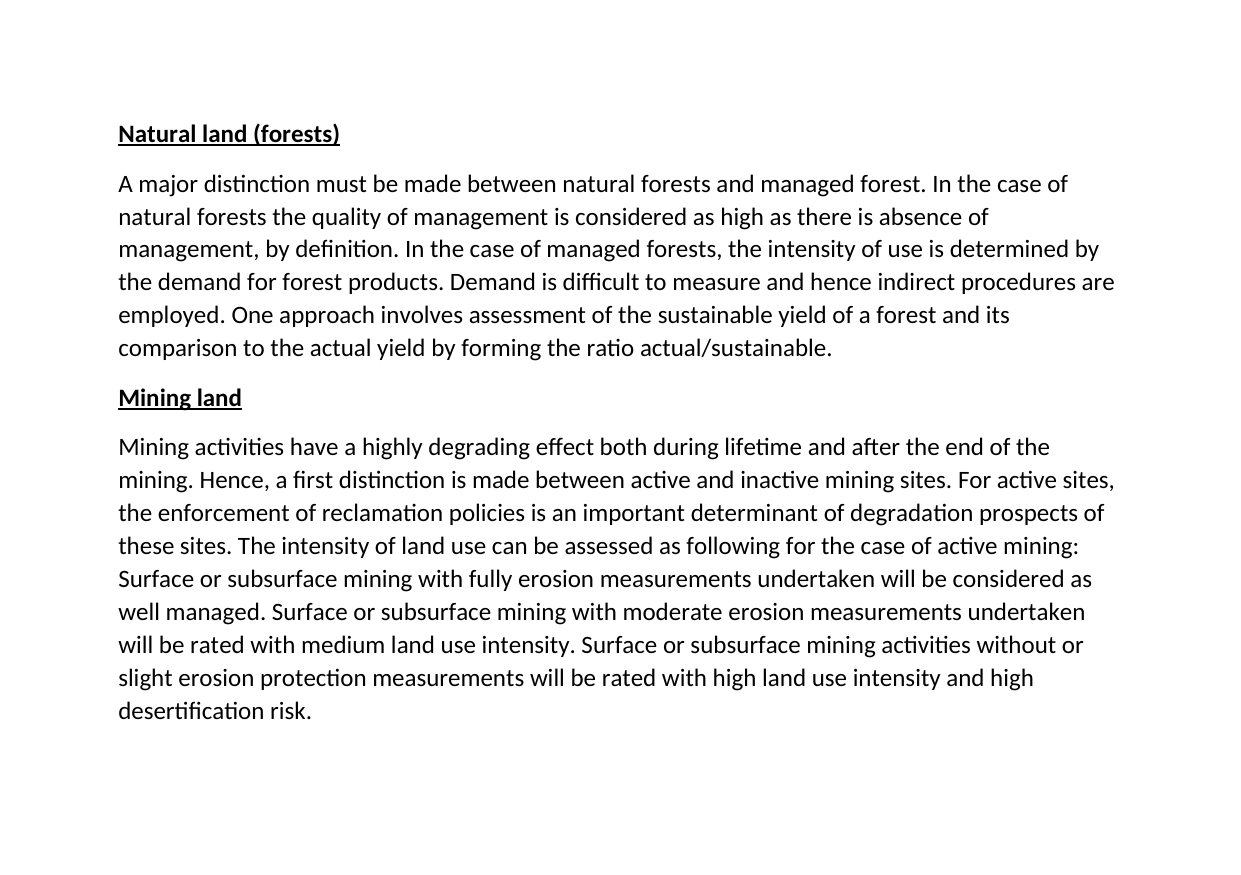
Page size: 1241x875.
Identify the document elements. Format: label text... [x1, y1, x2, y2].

text Mining land [118, 382, 1122, 412]
text Mining activities have a highly degrading effect both during lifetime and after the end of the mining. Hence, a first distinction is made between active and inactive mining sites. For active sites, the enforcement of reclamation policies is an important determinant of degradation prospects of these sites. The intensity of land use can be assessed as following for the case of active mining: Surface or subsurface mining with fully erosion measurements undertaken will be considered as well managed. Surface or subsurface mining with moderate erosion measurements undertaken will be rated with medium land use intensity. Surface or subsurface mining activities without or slight erosion protection measurements will be rated with high land use intensity and high desertification risk. [118, 431, 1122, 725]
text A major distinction must be made between natural forests and managed forest. In the case of natural forests the quality of management is considered as high as there is absence of management, by definition. In the case of managed forests, the intensity of use is determined by the demand for forest products. Demand is difficult to measure and hence indirect procedures are employed. One approach involves assessment of the sustainable yield of a forest and its comparison to the actual yield by forming the ratio actual/sustainable. [118, 168, 1122, 363]
text Natural land (forests) [118, 118, 1122, 149]
